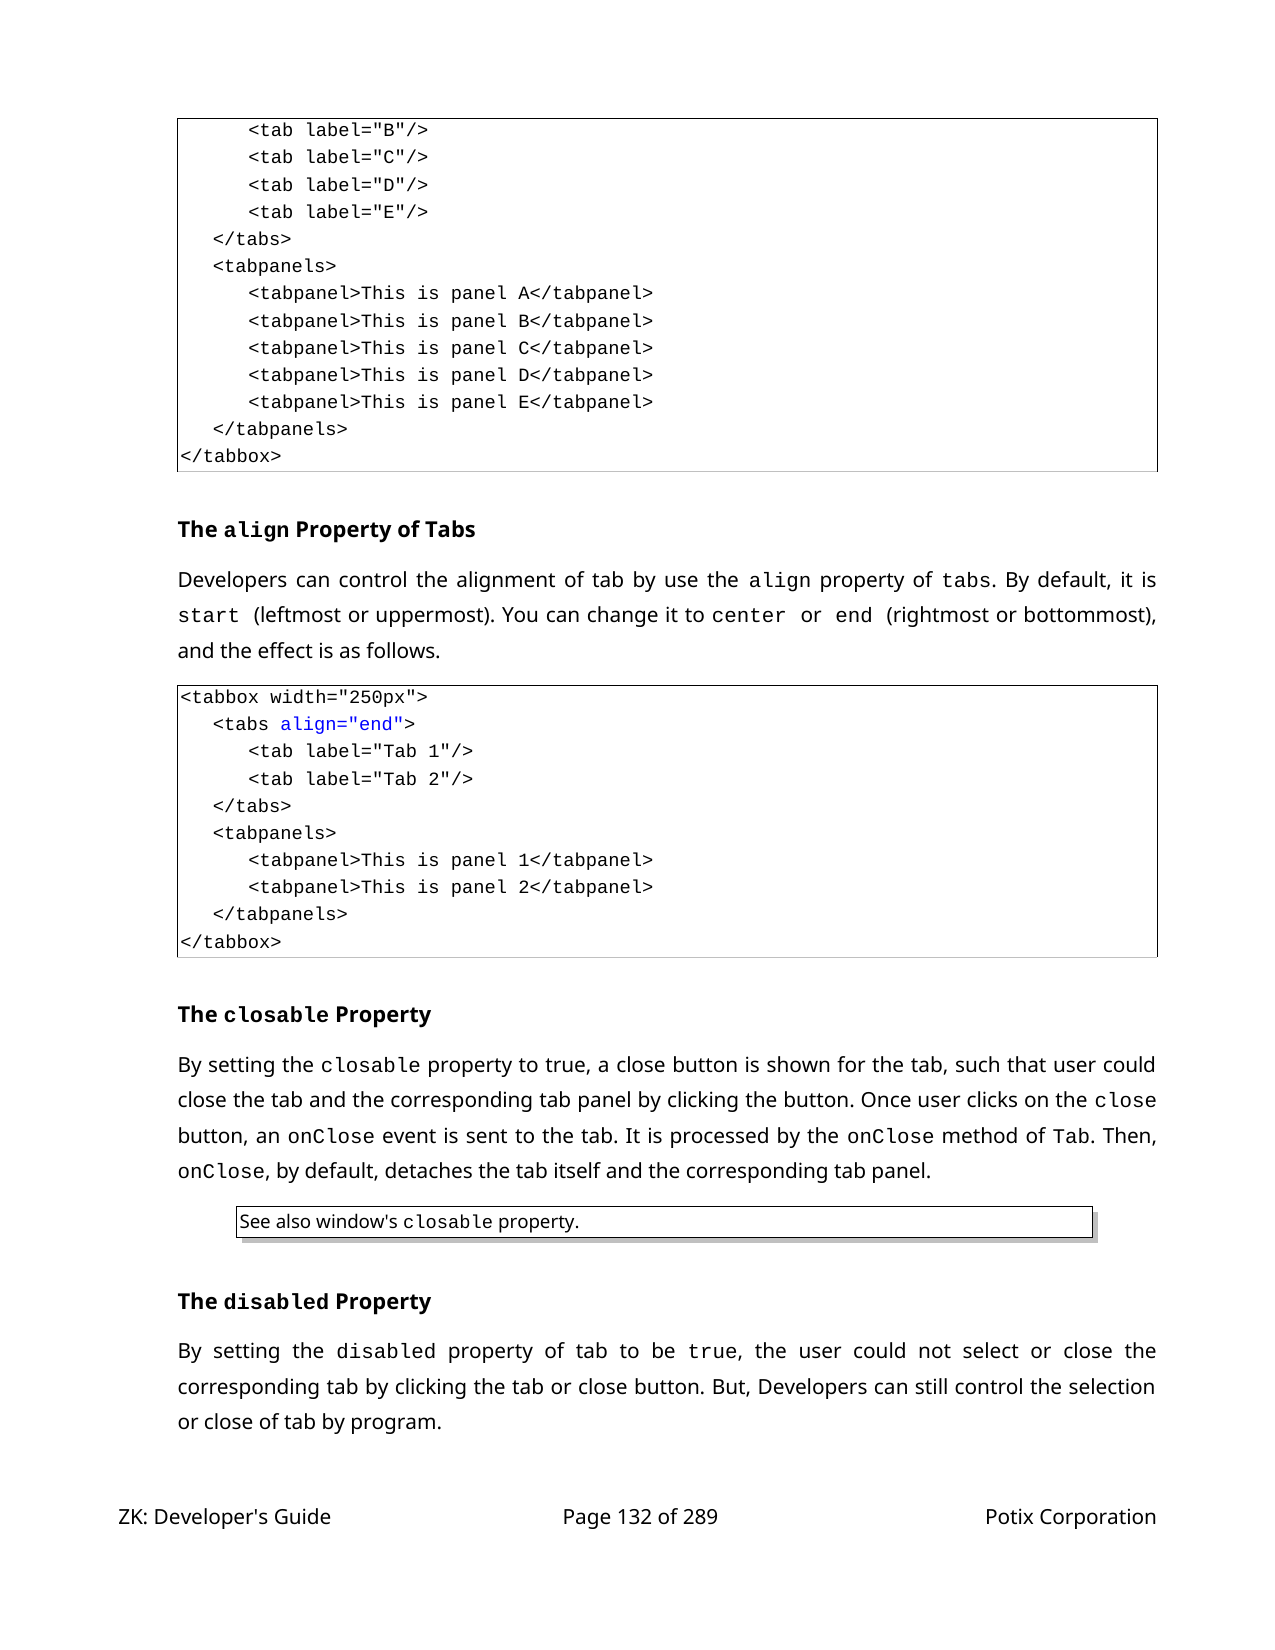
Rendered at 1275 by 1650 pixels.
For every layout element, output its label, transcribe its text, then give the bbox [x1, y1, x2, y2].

text <tabbox width="250px"> [178, 686, 1157, 709]
text </tabs> [178, 793, 1157, 818]
text <tabpanels> [178, 254, 1157, 278]
text By setting the disabled property of tab to be true, the user could not select or close the corresponding tab by clicking the tab or close button. But, Developers can still control the selection or close of tab by program. [177, 1337, 1157, 1436]
text <tab label="D"/> [178, 172, 1157, 197]
text <tabpanel>This is panel C</tabpanel> [178, 336, 1157, 360]
text </tabbox> [178, 444, 1157, 471]
text <tab label="Tab 1"/> [178, 739, 1157, 763]
subtitle The closable Property [177, 999, 1157, 1029]
text </tabbox> [178, 929, 1157, 957]
subtitle The disabled Property [177, 1286, 1157, 1316]
text <tab label="B"/> [178, 119, 1157, 142]
text <tabpanel>This is panel A</tabpanel> [178, 281, 1157, 306]
text </tabpanels> [178, 902, 1157, 927]
subtitle The align Property of Tabs [177, 514, 1157, 544]
text <tabpanel>This is panel E</tabpanel> [178, 390, 1157, 414]
text </tabs> [178, 227, 1157, 251]
text <tab label="E"/> [178, 200, 1157, 224]
text See also window's closable property. [237, 1207, 1092, 1237]
text </tabpanels> [178, 417, 1157, 441]
text <tabpanel>This is panel 2</tabpanel> [178, 875, 1157, 899]
text <tab label="Tab 2"/> [178, 766, 1157, 791]
text <tabpanel>This is panel 1</tabpanel> [178, 848, 1157, 872]
text <tabpanels> [178, 821, 1157, 845]
text <tabpanel>This is panel B</tabpanel> [178, 308, 1157, 333]
text <tabpanel>This is panel D</tabpanel> [178, 363, 1157, 387]
text Developers can control the alignment of tab by use the align property of tabs. By default, it is start (leftmost or uppermost). You can change it to center or end (rightmost or bottommost), and the effect is as follows. [177, 565, 1157, 664]
text <tabs align="end"> [178, 712, 1157, 736]
text <tab label="C"/> [178, 145, 1157, 169]
text By setting the closable property to true, a close button is shown for the tab, such that user could close the tab and the corresponding tab panel by clicking the button. Once user clicks on the close button, an onClose event is sent to the tab. It is processed by the onClose method of Tab. Then, onClose, by default, detaches the tab itself and the corresponding tab panel. [177, 1050, 1157, 1185]
